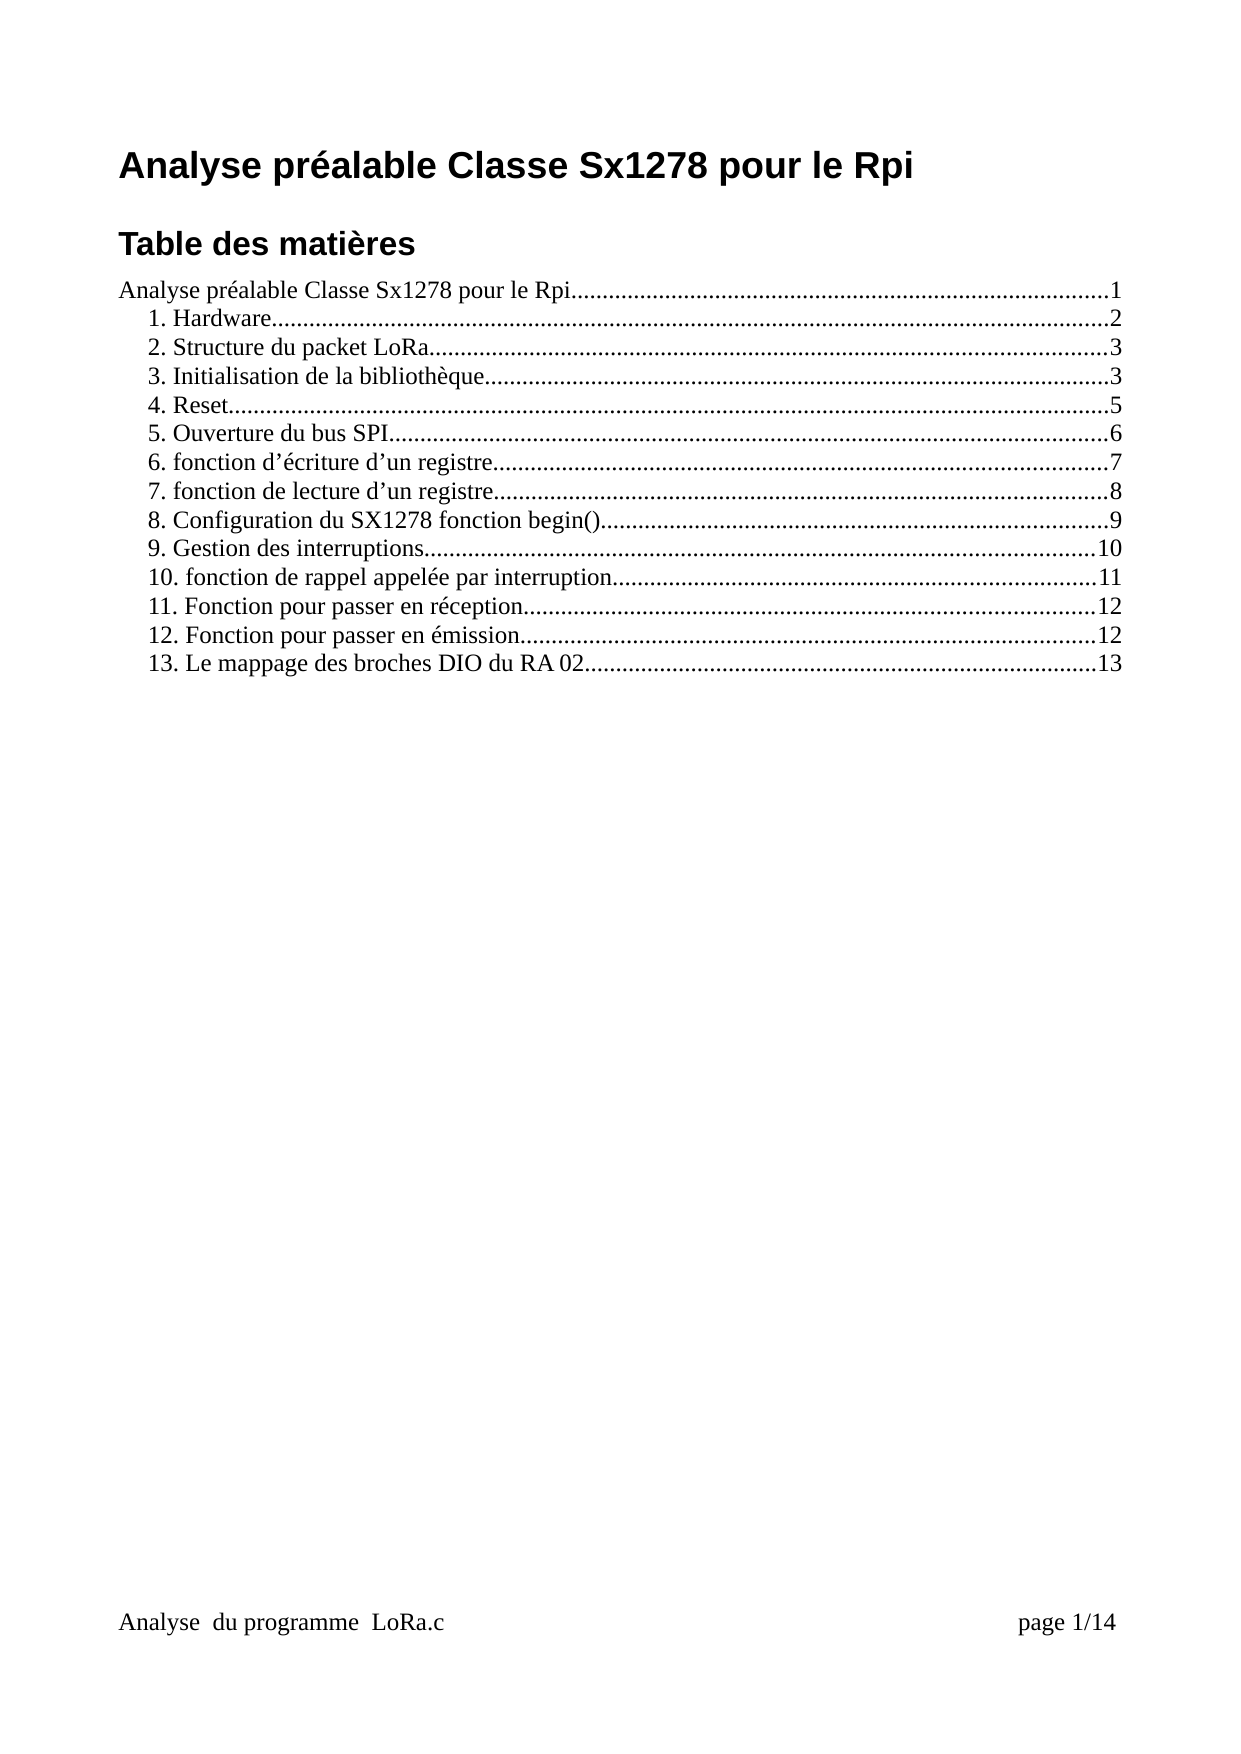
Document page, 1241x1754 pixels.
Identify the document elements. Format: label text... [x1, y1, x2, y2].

text 7. fonction de lecture d’un registre 8 [148, 476, 1122, 505]
text 9. Gestion des interruptions 10 [148, 533, 1122, 562]
text 8. Configuration du SX1278 fonction begin() 9 [148, 505, 1122, 533]
text 3. Initialisation de la bibliothèque 3 [148, 361, 1122, 390]
text Analyse préalable Classe Sx1278 pour le Rpi 1 [118, 275, 1122, 303]
subtitle Analyse préalable Classe Sx1278 pour le Rpi [118, 143, 1122, 186]
text 13. Le mappage des broches DIO du RA 02 13 [148, 648, 1122, 677]
text 5. Ouverture du bus SPI 6 [148, 418, 1122, 447]
text 12. Fonction pour passer en émission 12 [148, 620, 1122, 648]
text 11. Fonction pour passer en réception 12 [148, 591, 1122, 620]
text 10. fonction de rappel appelée par interruption 11 [148, 562, 1122, 591]
text 6. fonction d’écriture d’un registre 7 [148, 447, 1122, 476]
text 4. Reset 5 [148, 390, 1122, 418]
text 1. Hardware 2 [148, 303, 1122, 332]
text 2. Structure du packet LoRa 3 [148, 332, 1122, 361]
subtitle Table des matières [118, 224, 1122, 262]
